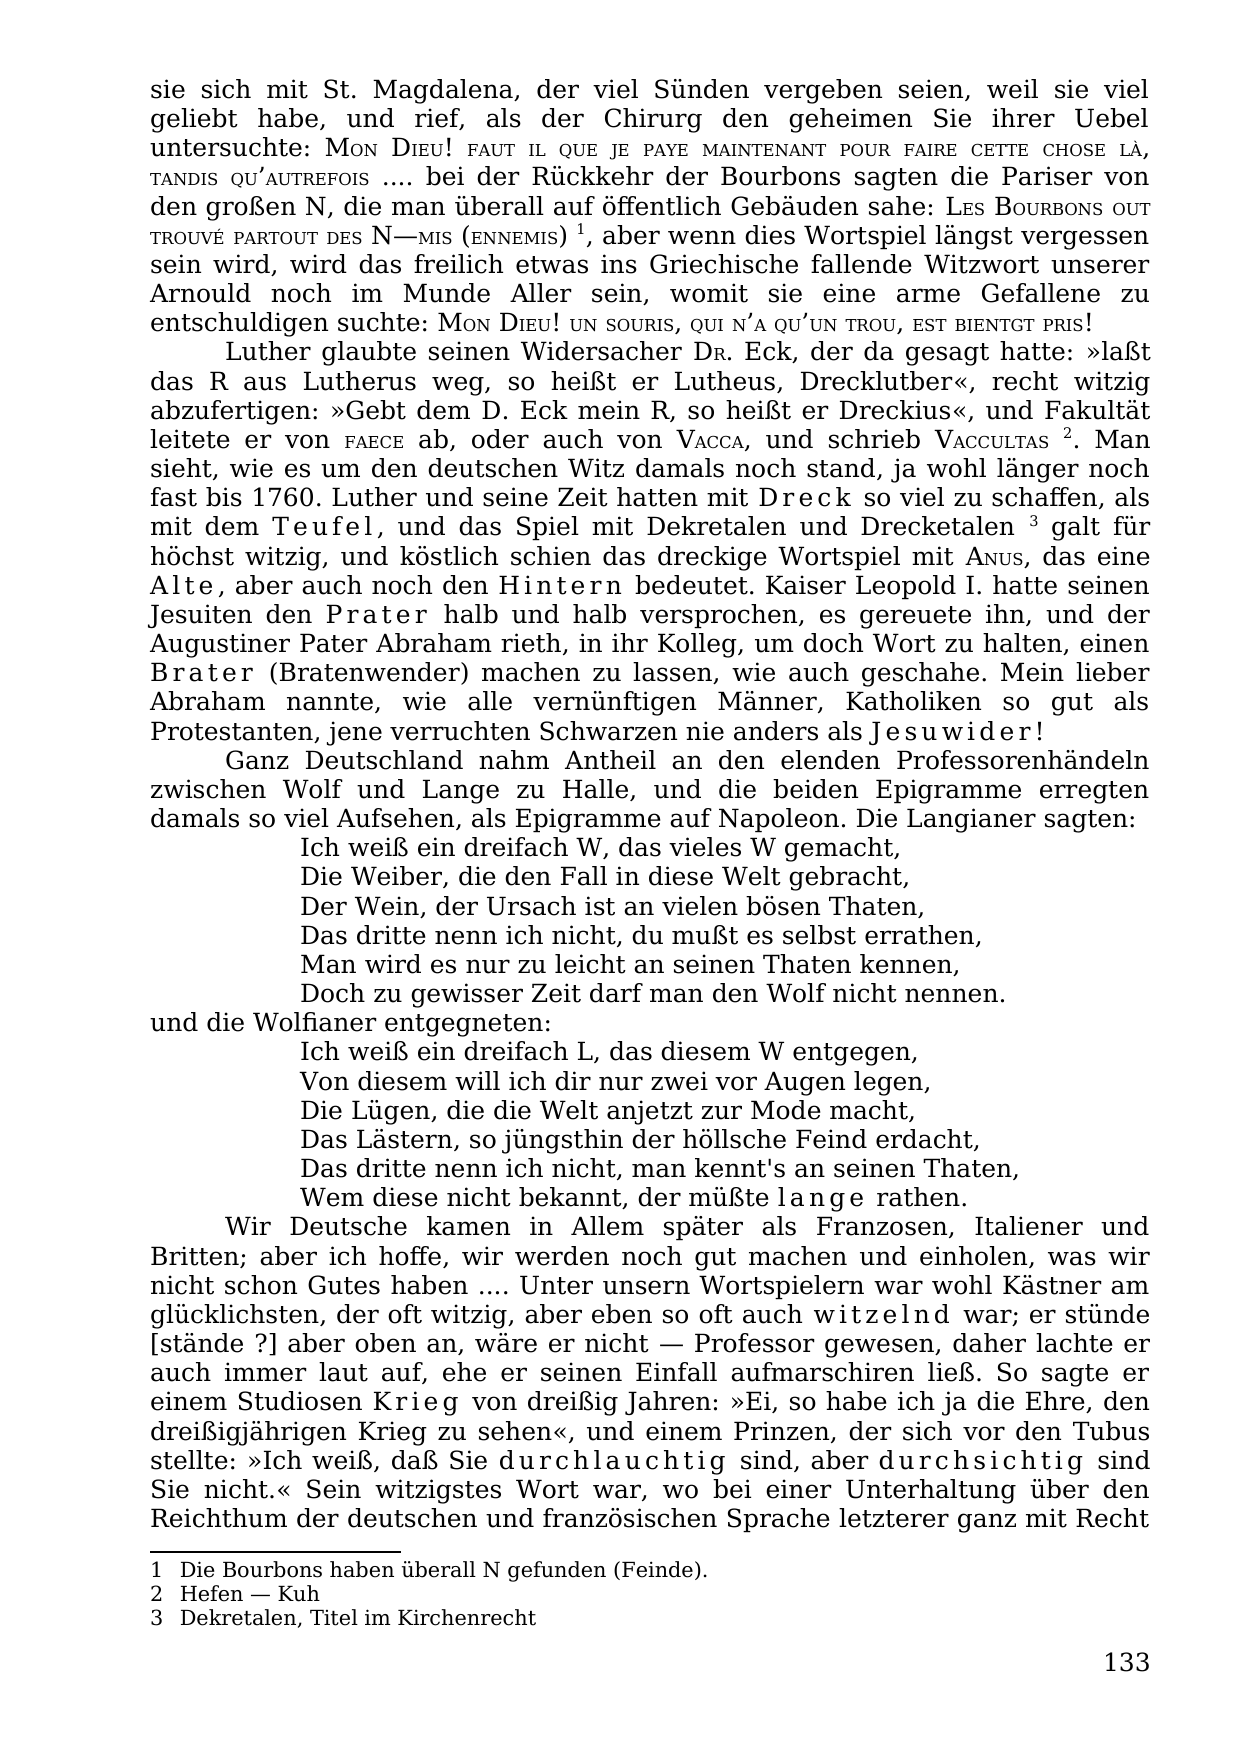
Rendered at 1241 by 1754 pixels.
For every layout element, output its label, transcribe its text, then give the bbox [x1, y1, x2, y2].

text und die Wolfianer entgegneten: [150, 1008, 1151, 1037]
text Der Wein, der Ursach ist an vielen bösen Thaten, [300, 892, 1151, 921]
text Die Bourbons haben überall N gefunden (Feinde). [150, 1558, 1151, 1582]
text Die Weiber, die den Fall in diese Welt gebracht, [300, 862, 1151, 892]
text Ich weiß ein dreifach L, das diesem W entgegen, [300, 1037, 1151, 1067]
text Ich weiß ein dreifach W, das vieles W gemacht, [300, 833, 1151, 862]
text Doch zu gewisser Zeit darf man den Wolf nicht nennen. [300, 979, 1151, 1008]
text Das dritte nenn ich nicht, du mußt es selbst errathen, [300, 921, 1151, 950]
text sie sich mit St. Magdalena, der viel Sünden vergeben seien, weil sie viel geliebt habe, und rief, als der Chirurg den geheimen Sie ihrer Uebel untersuchte: Mon Dieu! faut il que je paye maintenant pour faire cette chose là, tandis qu’autrefois .... bei der Rückkehr der Bourbons sagten die Pariser von den großen N, die man überall auf öffentlich Gebäuden sahe: Les Bourbons out trouvé partout des N—mis (ennemis) , aber wenn dies Wortspiel längst vergessen sein wird, wird das freilich etwas ins Griechische fallende Witzwort unserer Arnould noch im Munde Aller sein, womit sie eine arme Gefallene zu entschuldigen suchte: Mon Dieu! un souris, qui n’a qu’un trou, est bientgt pris! [150, 75, 1151, 337]
text Wem diese nicht bekannt, der müßte lange rathen. [300, 1183, 1151, 1212]
text Ganz Deutschland nahm Antheil an den elenden Professorenhändeln zwischen Wolf und Lange zu Halle, und die beiden Epigramme erregten damals so viel Aufsehen, als Epigramme auf Napoleon. Die Langianer sagten: [150, 746, 1151, 833]
text Wir Deutsche kamen in Allem später als Franzosen, Italiener und Britten; aber ich hoffe, wir werden noch gut machen und einholen, was wir nicht schon Gutes haben .... Unter unsern Wortspielern war wohl Kästner am glücklichsten, der oft witzig, aber eben so oft auch witzelnd war; er stünde [stände ?] aber oben an, wäre er nicht — Professor gewesen, daher lachte er auch immer laut auf, ehe er seinen Einfall aufmarschiren ließ. So sagte er einem Studiosen Krieg von dreißig Jahren: »Ei, so habe ich ja die Ehre, den dreißigjährigen Krieg zu sehen«, und einem Prinzen, der sich vor den Tubus stellte: »Ich weiß, daß Sie durchlauchtig sind, aber durchsichtig sind Sie nicht.« Sein witzigstes Wort war, wo bei einer Unterhaltung über den Reichthum der deutschen und französischen Sprache letzterer ganz mit Recht [150, 1212, 1151, 1533]
text Von diesem will ich dir nur zwei vor Augen legen, [300, 1067, 1151, 1096]
text Luther glaubte seinen Widersacher Dr. Eck, der da gesagt hatte: »laßt das R aus Lutherus weg, so heißt er Lutheus, Drecklutber«, recht witzig abzufertigen: »Gebt dem D. Eck mein R, so heißt er Dreckius«, und Fakultät leitete er von faece ab, oder auch von Vacca, und schrieb Vaccultas . Man sieht, wie es um den deutschen Witz damals noch stand, ja wohl länger noch fast bis 1760. Luther und seine Zeit hatten mit Dreck so viel zu schaffen, als mit dem Teufel, und das Spiel mit Dekretalen und Drecketalen galt für höchst witzig, und köstlich schien das dreckige Wortspiel mit Anus, das eine Alte, aber auch noch den Hintern bedeutet. Kaiser Leopold I. hatte seinen Jesuiten den Prater halb und halb versprochen, es gereuete ihn, und der Augustiner Pater Abraham rieth, in ihr Kolleg, um doch Wort zu halten, einen Brater (Bratenwender) machen zu lassen, wie auch geschahe. Mein lieber Abraham nannte, wie alle vernünftigen Männer, Katholiken so gut als Protestanten, jene verruchten Schwarzen nie anders als Jesuwider! [150, 337, 1151, 746]
text Dekretalen, Titel im Kirchenrecht [150, 1606, 1151, 1631]
text Man wird es nur zu leicht an seinen Thaten kennen, [300, 950, 1151, 979]
text Hefen — Kuh [150, 1582, 1151, 1606]
text Das dritte nenn ich nicht, man kennt's an seinen Thaten, [300, 1154, 1151, 1183]
text Das Lästern, so jüngsthin der höllsche Feind erdacht, [300, 1125, 1151, 1154]
text Die Lügen, die die Welt anjetzt zur Mode macht, [300, 1096, 1151, 1125]
